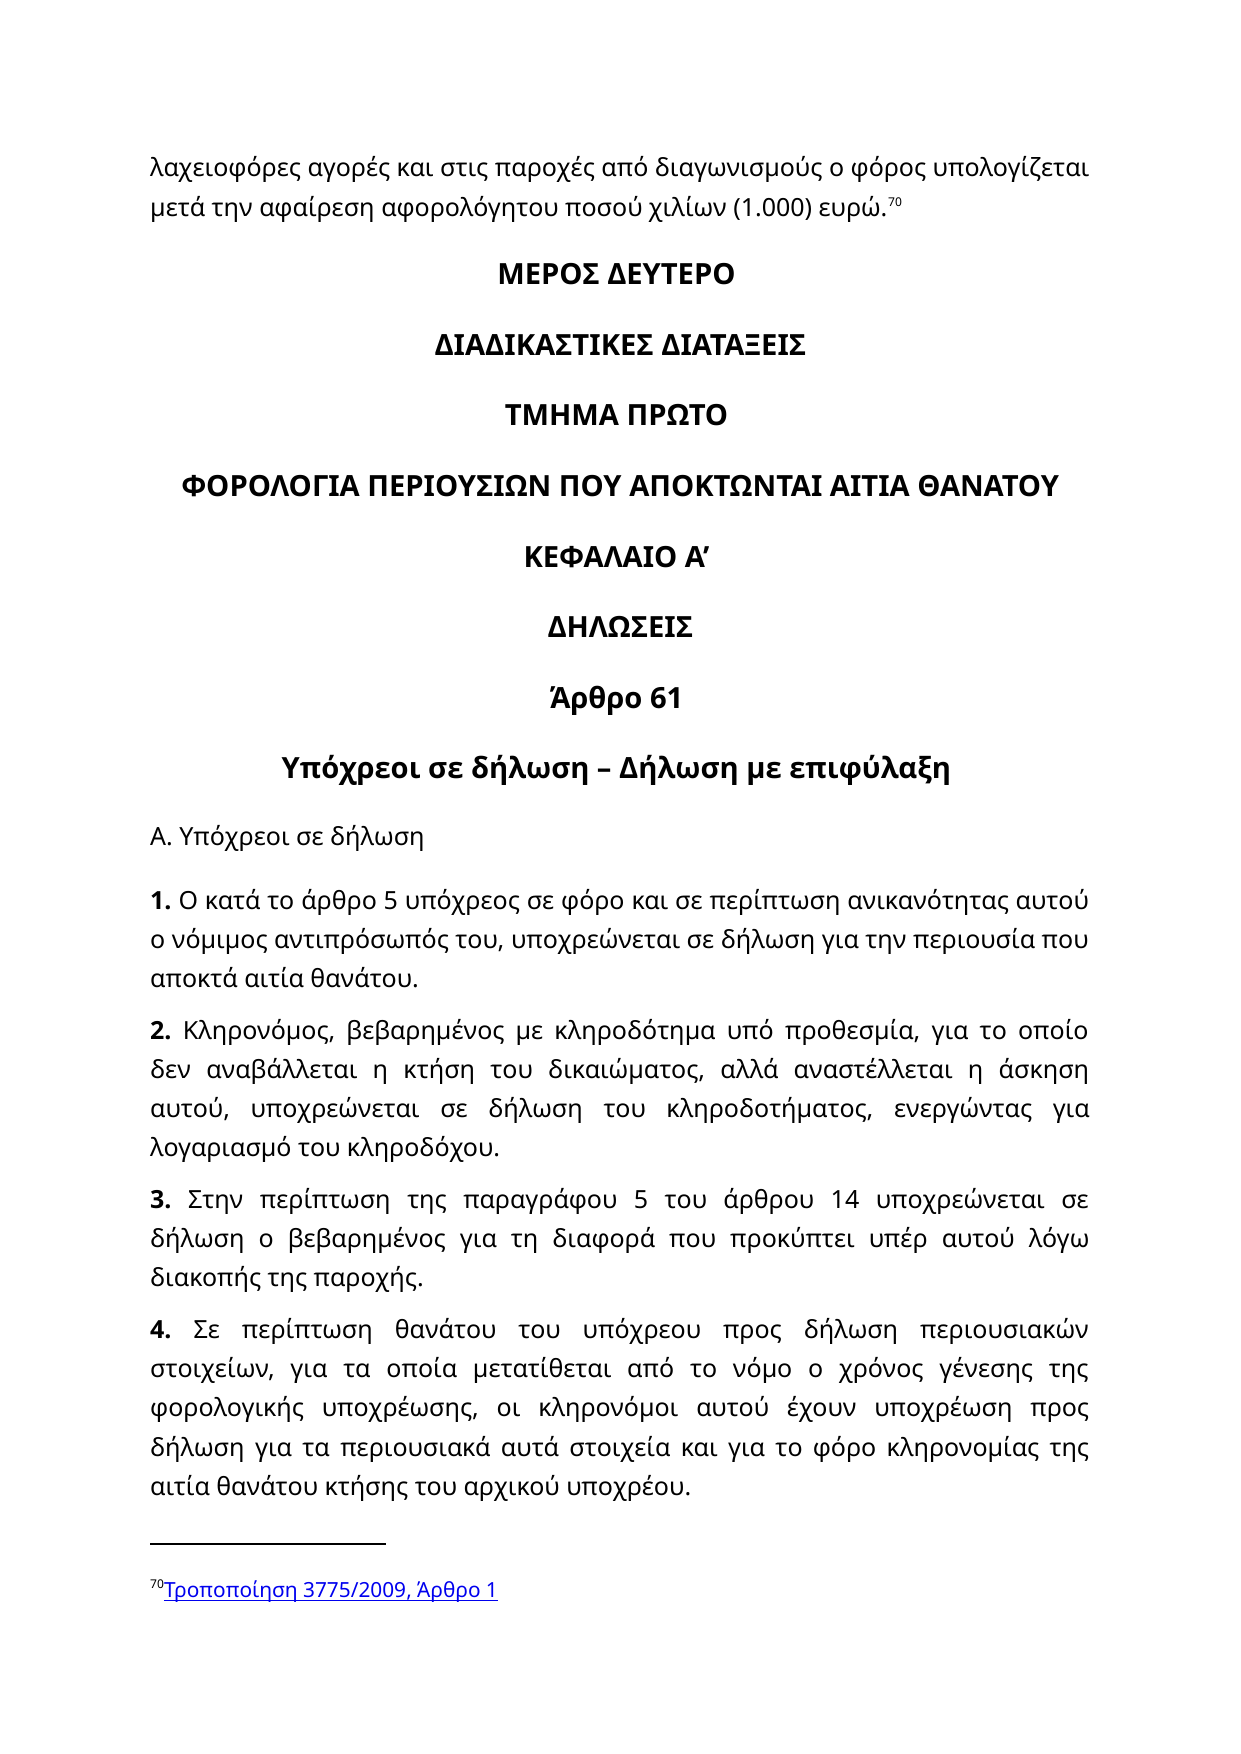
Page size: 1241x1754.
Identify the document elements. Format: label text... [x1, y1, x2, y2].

subtitle ΔΗΛΩΣΕΙΣ [150, 606, 1090, 646]
subtitle ΦΟΡΟΛΟΓΙΑ ΠΕΡΙΟΥΣΙΩΝ ΠΟΥ ΑΠΟΚΤΩΝΤΑΙ ΑΙΤΙΑ ΘΑΝΑΤΟΥ [150, 465, 1090, 505]
subtitle ΜΕΡΟΣ ΔΕΥΤΕΡΟ [150, 253, 1090, 293]
subtitle ΔΙΑΔΙΚΑΣΤΙΚΕΣ ΔΙΑΤΑΞΕΙΣ [150, 324, 1090, 364]
subtitle Υπόχρεοι σε δήλωση – Δήλωση με επιφύλαξη [150, 748, 1090, 787]
text 1. Ο κατά το άρθρο 5 υπόχρεος σε φόρο και σε περίπτωση ανικανότητας αυτού ο νόμιμος αντιπρόσωπός του, υποχρεώνεται σε δήλωση για την περιουσία που αποκτά αιτία θανάτου. [150, 882, 1090, 995]
text 2. Κληρονόμος, βεβαρημένος με κληροδότημα υπό προθεσμία, για το οποίο δεν αναβάλλεται η κτήση του δικαιώματος, αλλά αναστέλλεται η άσκηση αυτού, υποχρεώνεται σε δήλωση του κληροδοτήματος, ενεργώντας για λογαριασμό του κληροδόχου. [150, 1012, 1090, 1164]
subtitle ΚΕΦΑΛΑΙΟ Α’ [150, 536, 1090, 576]
subtitle ΤΜΗΜΑ ΠΡΩΤΟ [150, 394, 1090, 434]
text 4. Σε περίπτωση θανάτου του υπόχρεου προς δήλωση περιουσιακών στοιχείων, για τα οποία μετατίθεται από το νόμο ο χρόνος γένεσης της φορολογικής υποχρέωσης, οι κληρονόμοι αυτού έχουν υποχρέωση προς δήλωση για τα περιουσιακά αυτά στοιχεία και για το φόρο κληρονομίας της αιτία θανάτου κτήσης του αρχικού υποχρέου. [150, 1312, 1090, 1502]
text Α. Υπόχρεοι σε δήλωση [150, 818, 1090, 852]
text λαχειοφόρες αγορές και στις παροχές από διαγωνισμούς ο φόρος υπολογίζεται μετά την αφαίρεση αφορολόγητου ποσού χιλίων (1.000) ευρώ. [150, 150, 1090, 223]
text 3. Στην περίπτωση της παραγράφου 5 του άρθρου 14 υποχρεώνεται σε δήλωση ο βεβαρημένος για τη διαφορά που προκύπτει υπέρ αυτού λόγω διακοπής της παροχής. [150, 1182, 1090, 1294]
text Τροποποίηση 3775/2009, Άρθρο 1 [150, 1576, 1090, 1604]
subtitle Άρθρο 61 [150, 677, 1090, 717]
